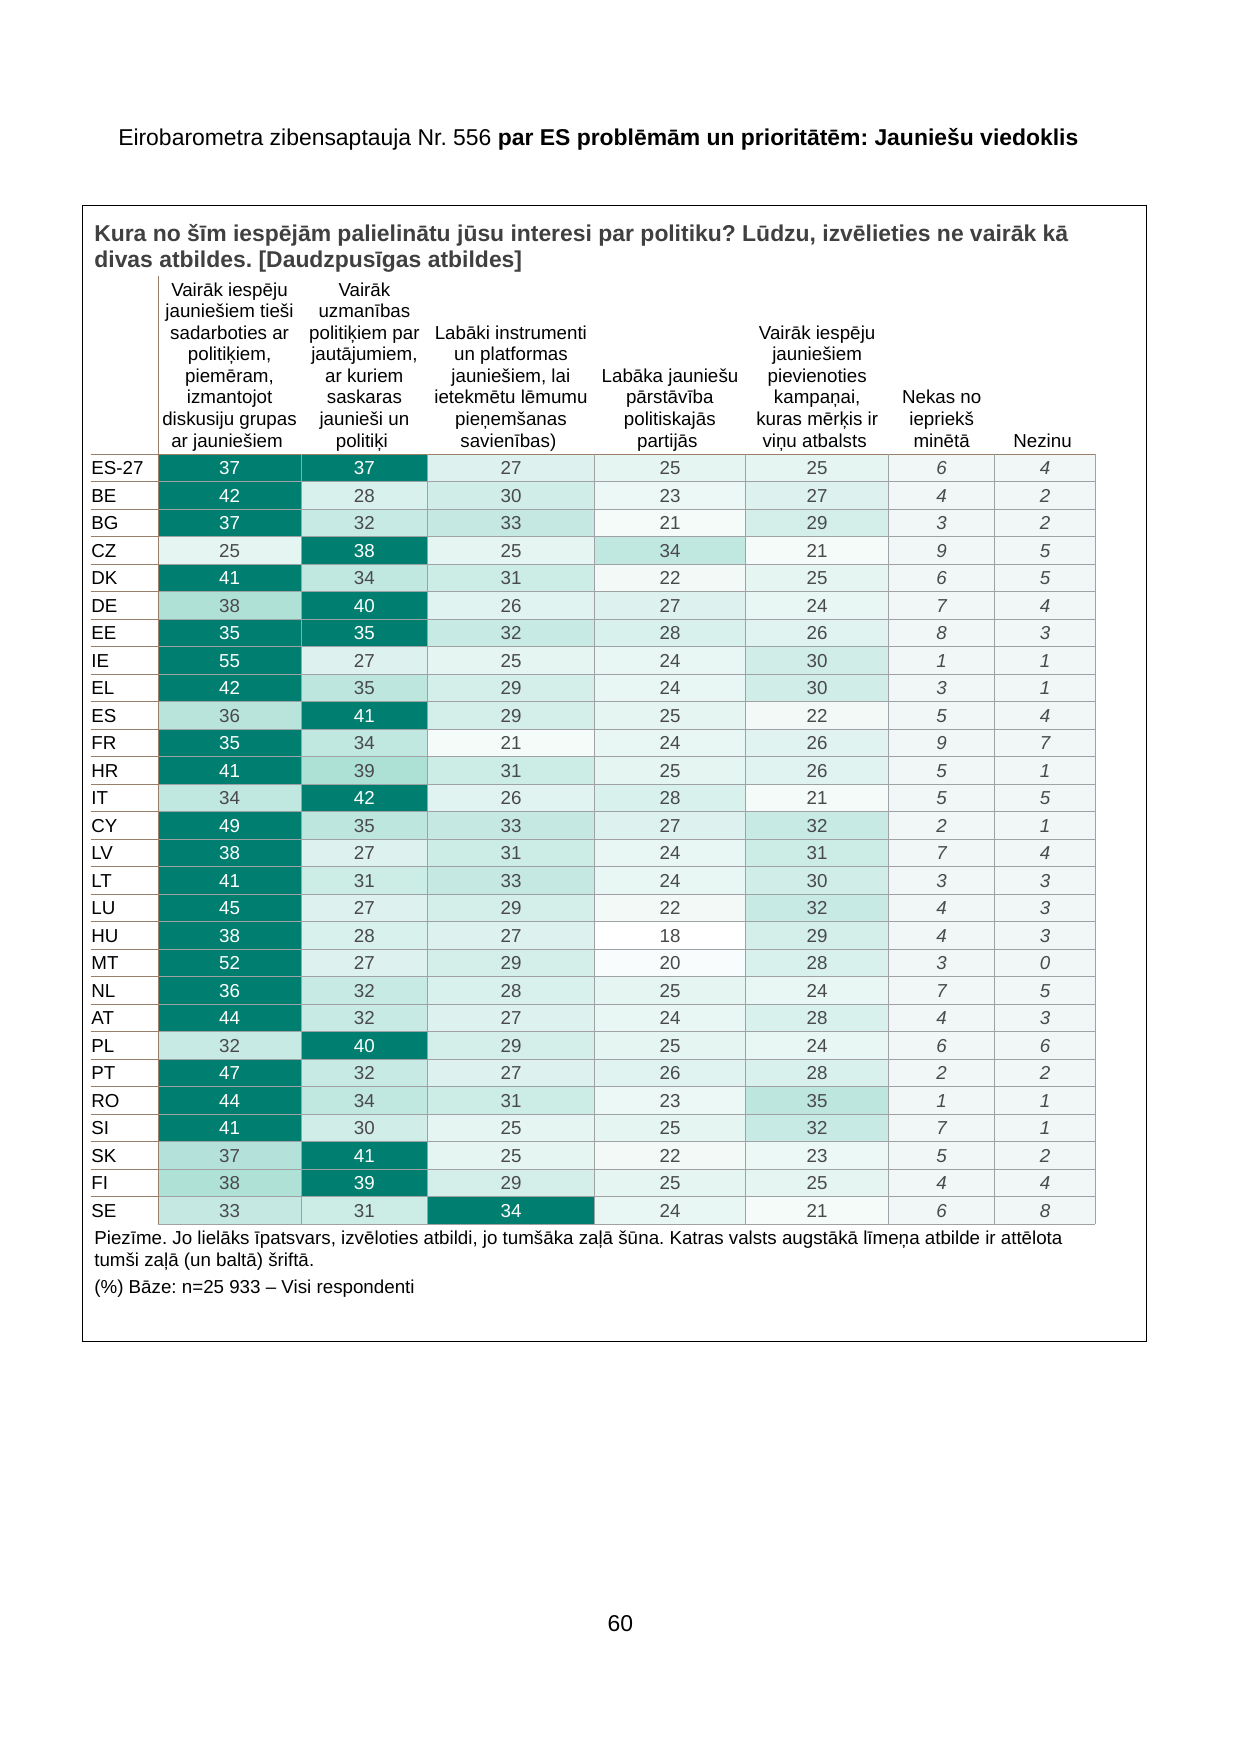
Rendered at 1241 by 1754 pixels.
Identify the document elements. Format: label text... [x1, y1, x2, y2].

table_cell Nezinu [994, 276, 1095, 454]
table_cell 29 [746, 510, 888, 536]
table_cell 20 [595, 950, 745, 976]
table_cell 30 [428, 482, 594, 509]
table_cell 2 [995, 510, 1095, 536]
table_cell 7 [889, 592, 994, 619]
table_cell 32 [302, 977, 427, 1004]
table_cell 29 [428, 895, 594, 921]
table_cell 49 [159, 812, 301, 839]
table_cell 25 [159, 537, 301, 564]
table_cell 3 [889, 950, 994, 976]
table_cell 33 [428, 812, 594, 839]
table_cell 33 [159, 1197, 301, 1224]
table_cell 32 [302, 510, 427, 536]
table_cell 0 [995, 950, 1095, 976]
table_cell 22 [595, 1142, 745, 1169]
table_cell 30 [302, 1115, 427, 1141]
table_cell 5 [995, 537, 1095, 564]
table_cell 44 [159, 1087, 301, 1114]
table_cell 31 [302, 1197, 427, 1224]
table_cell 31 [428, 840, 594, 866]
table_cell 25 [428, 537, 594, 564]
table_cell 37 [159, 1142, 301, 1169]
table_cell ES [91, 702, 158, 729]
table_cell IT [91, 785, 158, 811]
table_cell 47 [159, 1060, 301, 1086]
table_cell 31 [746, 840, 888, 866]
table_cell 41 [302, 702, 427, 729]
table_cell 41 [159, 867, 301, 894]
table_cell 3 [995, 867, 1095, 894]
table_cell 7 [889, 840, 994, 866]
table_cell 6 [889, 1197, 994, 1224]
table_cell 6 [889, 455, 994, 481]
table_cell RO [91, 1087, 158, 1114]
table_cell 39 [302, 757, 427, 784]
table_cell LV [91, 840, 158, 866]
table_cell Nekas no iepriekš minētā [889, 276, 994, 454]
table_cell 30 [746, 647, 888, 674]
table_cell 23 [746, 1142, 888, 1169]
table_cell 25 [595, 977, 745, 1004]
table_cell 3 [995, 620, 1095, 646]
table_cell 5 [889, 702, 994, 729]
table_cell 45 [159, 895, 301, 921]
table_cell 3 [995, 922, 1095, 949]
table_cell 28 [595, 620, 745, 646]
table_cell 5 [889, 785, 994, 811]
table_cell 21 [746, 785, 888, 811]
table_cell 35 [159, 730, 301, 756]
table_cell 28 [595, 785, 745, 811]
table_cell DK [91, 565, 158, 591]
table_cell 4 [995, 1170, 1095, 1196]
table_cell 21 [746, 537, 888, 564]
table_cell 24 [746, 1032, 888, 1059]
table_cell 26 [595, 1060, 745, 1086]
table_cell 5 [995, 565, 1095, 591]
table_cell 27 [302, 895, 427, 921]
table_cell 2 [995, 482, 1095, 509]
table_cell 22 [595, 565, 745, 591]
table_cell 28 [428, 977, 594, 1004]
table_cell EL [91, 675, 158, 701]
table_cell 8 [889, 620, 994, 646]
table_cell 1 [995, 675, 1095, 701]
table_cell 6 [889, 565, 994, 591]
table_cell 1 [995, 812, 1095, 839]
table_cell 32 [746, 812, 888, 839]
table_cell 2 [995, 1142, 1095, 1169]
table_cell 26 [746, 757, 888, 784]
table_cell 1 [995, 757, 1095, 784]
table_cell 42 [159, 482, 301, 509]
table_cell 27 [428, 922, 594, 949]
table_cell 4 [889, 895, 994, 921]
table_cell 1 [889, 1087, 994, 1114]
table_cell 38 [159, 592, 301, 619]
table_cell 34 [428, 1197, 594, 1224]
table_cell 3 [995, 895, 1095, 921]
table_cell 27 [302, 950, 427, 976]
table_cell 25 [595, 1032, 745, 1059]
table_cell 34 [302, 565, 427, 591]
table_cell Vairāk uzmanības politiķiem par jautājumiem, ar kuriem saskaras jaunieši un politiķi [301, 276, 427, 454]
table_cell 35 [302, 620, 427, 646]
table_cell 28 [302, 482, 427, 509]
table_cell 5 [995, 785, 1095, 811]
table_cell 41 [159, 565, 301, 591]
table_cell NL [91, 977, 158, 1004]
table_cell 25 [595, 757, 745, 784]
table_cell 32 [302, 1060, 427, 1086]
table_cell 32 [746, 895, 888, 921]
table_cell 24 [595, 1005, 745, 1031]
table_cell [91, 276, 158, 454]
table_cell 4 [889, 482, 994, 509]
table_cell 9 [889, 537, 994, 564]
table_cell 37 [159, 455, 301, 481]
table_cell 4 [995, 455, 1095, 481]
table_cell 39 [302, 1170, 427, 1196]
table_cell 38 [159, 922, 301, 949]
table_cell 2 [889, 1060, 994, 1086]
table_cell 24 [595, 675, 745, 701]
table_cell 34 [595, 537, 745, 564]
table_cell 27 [428, 1005, 594, 1031]
table_cell 24 [595, 1197, 745, 1224]
table_cell 25 [595, 1170, 745, 1196]
table_cell 25 [595, 455, 745, 481]
table_cell 32 [159, 1032, 301, 1059]
table_cell 29 [428, 1170, 594, 1196]
table_cell 25 [428, 1142, 594, 1169]
table_cell 26 [746, 620, 888, 646]
table_cell 33 [428, 867, 594, 894]
table_cell 55 [159, 647, 301, 674]
table_cell 27 [302, 647, 427, 674]
table_cell EE [91, 620, 158, 646]
table_cell 35 [159, 620, 301, 646]
table_cell 24 [595, 840, 745, 866]
table_cell Labāki instrumenti un platformas jauniešiem, lai ietekmētu lēmumu pieņemšanas savienības) [428, 276, 594, 454]
table_cell FR [91, 730, 158, 756]
table_cell 40 [302, 1032, 427, 1059]
table_cell 7 [889, 977, 994, 1004]
table_cell AT [91, 1005, 158, 1031]
table_cell 2 [995, 1060, 1095, 1086]
table_cell (%) Bāze: n=25 933 – Visi respondenti [91, 1273, 1095, 1300]
table_cell 4 [995, 702, 1095, 729]
table_cell 21 [746, 1197, 888, 1224]
table_cell 28 [746, 1005, 888, 1031]
table_cell 44 [159, 1005, 301, 1031]
table_cell 2 [889, 812, 994, 839]
table_cell 25 [746, 455, 888, 481]
table_cell 4 [995, 840, 1095, 866]
table_cell 35 [302, 675, 427, 701]
table_cell 31 [428, 757, 594, 784]
table_cell 1 [995, 1087, 1095, 1114]
table_cell Piezīme. Jo lielāks īpatsvars, izvēloties atbildi, jo tumšāka zaļā šūna. Katras valsts augstākā līmeņa atbilde ir attēlota tumši zaļā (un baltā) šriftā. [91, 1224, 1095, 1273]
table_cell CZ [91, 537, 158, 564]
table_cell 30 [746, 675, 888, 701]
table_cell 1 [995, 1115, 1095, 1141]
table_cell 1 [889, 647, 994, 674]
table_cell 9 [889, 730, 994, 756]
table_cell Labāka jauniešu pārstāvība politiskajās partijās [594, 276, 745, 454]
table_cell 32 [428, 620, 594, 646]
table_cell Vairāk iespēju jauniešiem pievienoties kampaņai, kuras mērķis ir viņu atbalsts [745, 276, 888, 454]
table_cell SI [91, 1115, 158, 1141]
table_cell 37 [302, 455, 427, 481]
table_cell 4 [889, 1170, 994, 1196]
table_cell 29 [428, 702, 594, 729]
table_cell 27 [428, 455, 594, 481]
table_cell DE [91, 592, 158, 619]
table_cell 18 [595, 922, 745, 949]
table_cell 7 [995, 730, 1095, 756]
table_cell 30 [746, 867, 888, 894]
table_cell 24 [595, 730, 745, 756]
table_cell 34 [302, 730, 427, 756]
table_cell 28 [302, 922, 427, 949]
table_cell 27 [428, 1060, 594, 1086]
table_cell 41 [302, 1142, 427, 1169]
table_cell 25 [428, 1115, 594, 1141]
table_cell 29 [428, 950, 594, 976]
table_header Kura no šīm iespējām palielinātu jūsu interesi par politiku? Lūdzu, izvēlieties ne vairāk kā divas atbildes. [Daudzpusīgas atbildes] [91, 214, 1095, 276]
table_cell 28 [746, 1060, 888, 1086]
table_cell 26 [428, 785, 594, 811]
table_cell 5 [995, 977, 1095, 1004]
table_cell 27 [595, 812, 745, 839]
table_cell 32 [746, 1115, 888, 1141]
table_cell HR [91, 757, 158, 784]
table_cell 25 [428, 647, 594, 674]
table_cell 28 [746, 950, 888, 976]
table_cell 25 [746, 565, 888, 591]
table_cell 24 [746, 592, 888, 619]
table_cell PL [91, 1032, 158, 1059]
table_cell 24 [595, 867, 745, 894]
table_cell 33 [428, 510, 594, 536]
table_cell 31 [428, 1087, 594, 1114]
table_cell 5 [889, 1142, 994, 1169]
table_cell 3 [889, 675, 994, 701]
table_cell 22 [746, 702, 888, 729]
table_cell 22 [595, 895, 745, 921]
table_cell 32 [302, 1005, 427, 1031]
table_cell 31 [428, 565, 594, 591]
table_cell 1 [995, 647, 1095, 674]
table_cell 38 [302, 537, 427, 564]
table_cell HU [91, 922, 158, 949]
table_cell 25 [746, 1170, 888, 1196]
table_cell 42 [159, 675, 301, 701]
table_cell Vairāk iespēju jauniešiem tieši sadarboties ar politiķiem, piemēram, izmantojot diskusiju grupas ar jauniešiem [159, 276, 301, 454]
table_cell 29 [428, 675, 594, 701]
table_cell 35 [746, 1087, 888, 1114]
table_cell 38 [159, 1170, 301, 1196]
table_cell BE [91, 482, 158, 509]
table_cell 36 [159, 702, 301, 729]
table_cell 25 [595, 1115, 745, 1141]
table_cell 3 [889, 867, 994, 894]
table_cell 4 [889, 922, 994, 949]
table_cell 40 [302, 592, 427, 619]
table_cell 24 [746, 977, 888, 1004]
table_cell 34 [302, 1087, 427, 1114]
table_cell 27 [302, 840, 427, 866]
table_cell MT [91, 950, 158, 976]
table_cell 4 [995, 592, 1095, 619]
table_cell LU [91, 895, 158, 921]
table_cell 36 [159, 977, 301, 1004]
table_cell 38 [159, 840, 301, 866]
table_cell 41 [159, 1115, 301, 1141]
table_cell PT [91, 1060, 158, 1086]
table_cell SE [91, 1197, 158, 1224]
table_cell 26 [428, 592, 594, 619]
table_cell 27 [746, 482, 888, 509]
table_cell 34 [159, 785, 301, 811]
table_cell ES-27 [91, 455, 158, 481]
table_cell 23 [595, 1087, 745, 1114]
table_cell 6 [889, 1032, 994, 1059]
table_cell 29 [428, 1032, 594, 1059]
table_cell FI [91, 1170, 158, 1196]
table_cell 37 [159, 510, 301, 536]
table_cell 5 [889, 757, 994, 784]
table_cell 41 [159, 757, 301, 784]
table_cell 26 [746, 730, 888, 756]
table_cell IE [91, 647, 158, 674]
table_cell BG [91, 510, 158, 536]
table_cell 3 [889, 510, 994, 536]
table_cell 25 [595, 702, 745, 729]
table_cell CY [91, 812, 158, 839]
table_cell 35 [302, 812, 427, 839]
table_cell 27 [595, 592, 745, 619]
table_cell LT [91, 867, 158, 894]
table_cell 21 [595, 510, 745, 536]
table_cell 31 [302, 867, 427, 894]
table_cell SK [91, 1142, 158, 1169]
table_cell 42 [302, 785, 427, 811]
table_cell 7 [889, 1115, 994, 1141]
table_cell 4 [889, 1005, 994, 1031]
table_cell 24 [595, 647, 745, 674]
table_cell 23 [595, 482, 745, 509]
table_cell 3 [995, 1005, 1095, 1031]
table_cell 29 [746, 922, 888, 949]
table_cell 52 [159, 950, 301, 976]
table_cell 6 [995, 1032, 1095, 1059]
table_cell 21 [428, 730, 594, 756]
table_cell 8 [995, 1197, 1095, 1224]
